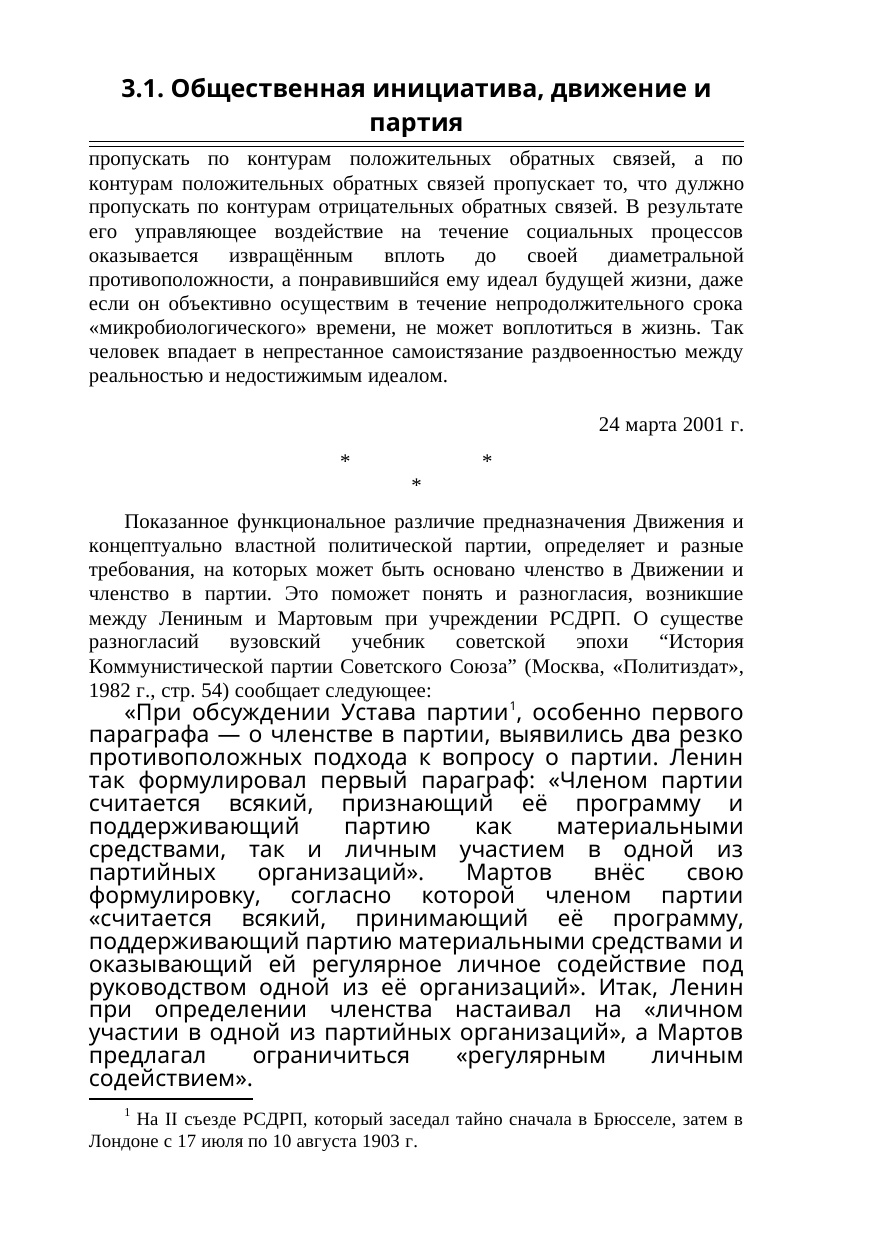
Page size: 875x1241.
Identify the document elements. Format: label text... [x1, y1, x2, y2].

text «При обсуждении Устава партии, особенно первого параграфа — о членстве в партии, выявились два резко противоположных подхода к вопросу о партии. Ленин так формулировал первый параграф: «Членом партии считается всякий, признающий её программу и поддерживающий партию как материальными средствами, так и личным участием в одной из партийных организаций». Мартов внёс свою формулировку, согласно которой членом партии «считается всякий, принимающий её программу, поддерживающий партию материальными средствами и оказывающий ей регулярное личное содействие под руководством одной из её организаций». Итак, Ленин при определении членства настаивал на «личном участии в одной из партийных организаций», а Мартов предлагал ограничиться «регулярным личным содействием». [89, 702, 744, 1091]
text * * * [89, 448, 744, 497]
text На II съезде РСДРП, который заседал тайно сначала в Брюсселе, затем в Лондоне с 17 июля по 10 августа 1903 г. [89, 1105, 744, 1152]
text пропускать по контурам положительных обратных связей, а по контурам положительных обратных связей пропускает то, что дулжно пропускать по контурам отрицательных обратных связей. В результате его управляющее воздействие на течение социальных процессов оказывается извращённым вплоть до своей диаметральной противоположности, а понравившийся ему идеал будущей жизни, даже если он объективно осуществим в течение непродолжительного срока «микробиологического» времени, не может воплотиться в жизнь. Так человек впадает в непрестанное самоистязание раздвоенностью между реальностью и недостижимым идеалом. [89, 147, 744, 387]
text 24 марта 2001 г. [89, 412, 744, 436]
text Показанное функциональное различие предназначения Движения и концептуально властной политической партии, определяет и разные требования, на которых может быть основано членство в Движении и членство в партии. Это поможет понять и разногласия, возникшие между Лениным и Мартовым при учреждении РСДРП. О существе разногласий вузовский учебник советской эпохи “История Коммунистической партии Советского Союза” (Москва, «Полит­издат», 1982 г., стр. 54) сообщает следующее: [89, 509, 744, 702]
